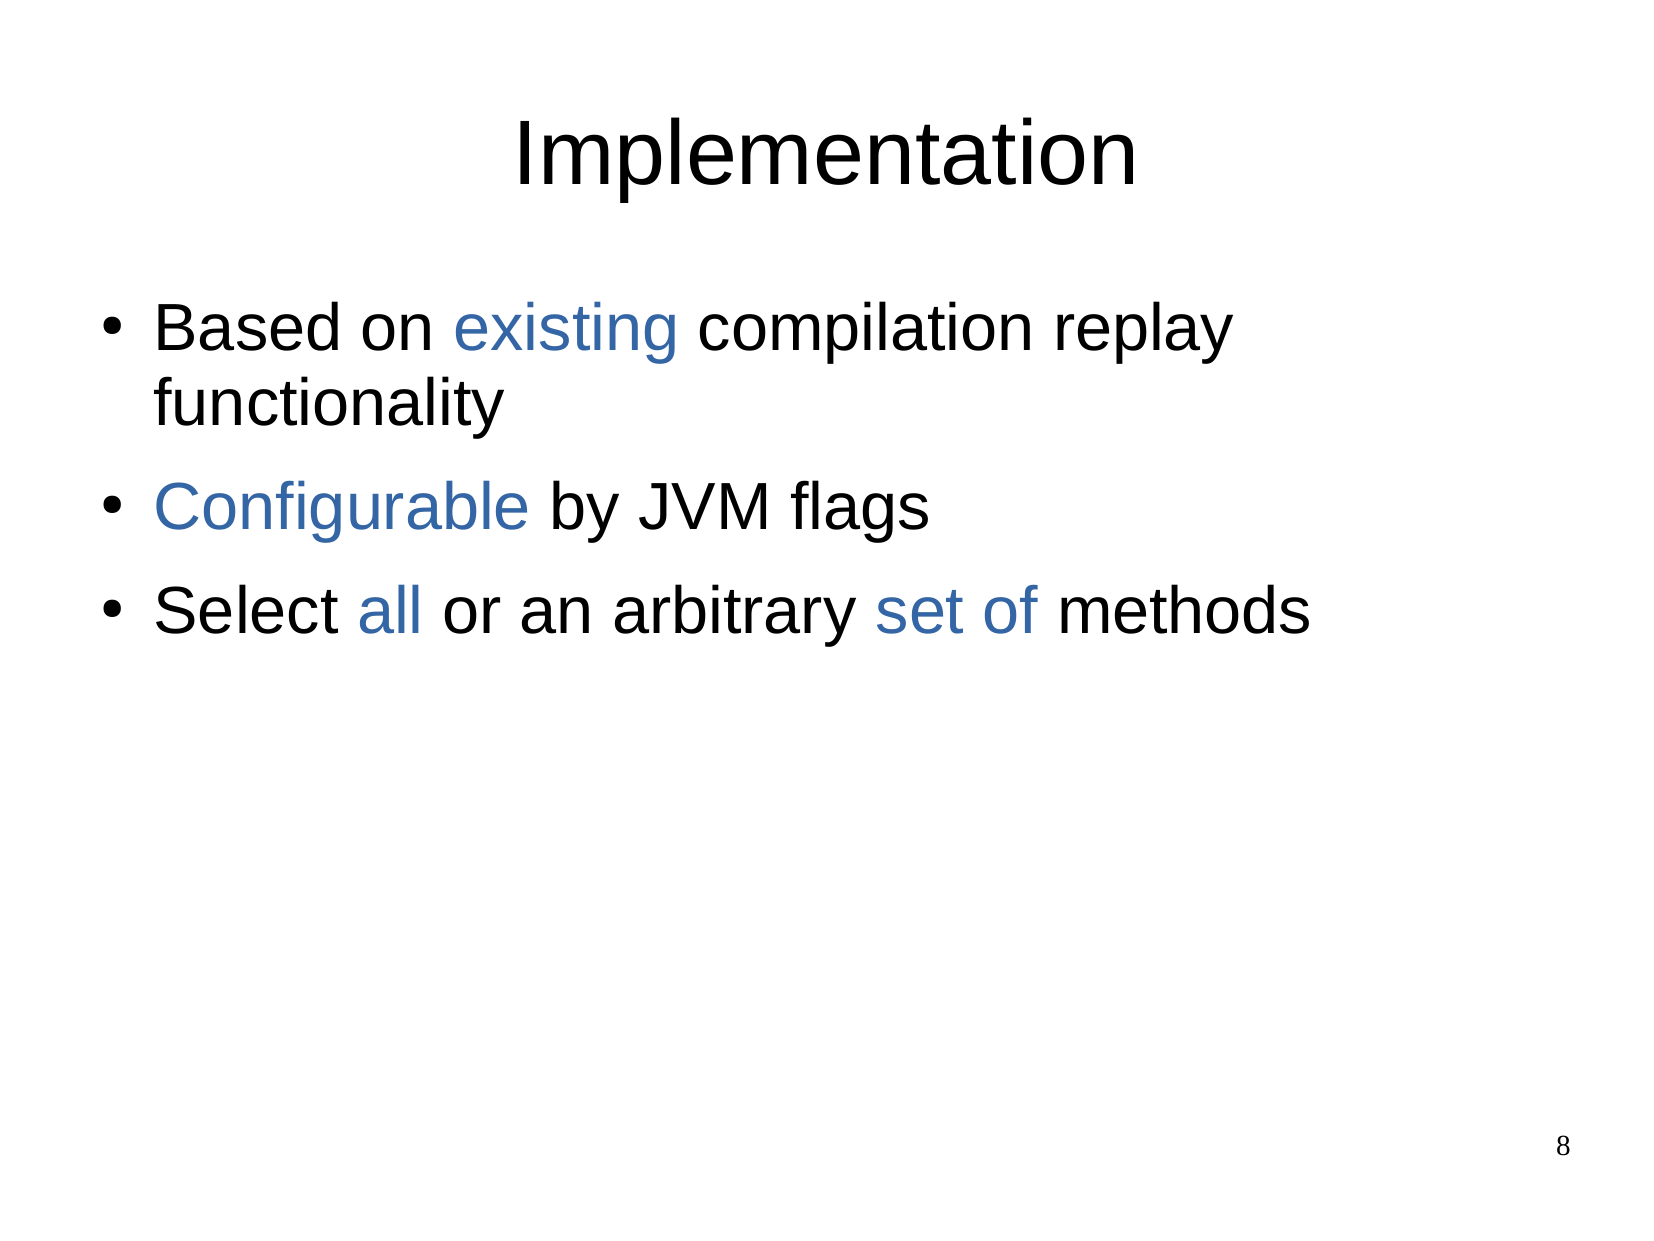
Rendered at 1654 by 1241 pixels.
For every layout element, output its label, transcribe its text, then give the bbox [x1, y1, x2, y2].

list Based on existing compilation replay functionality Configurable by JVM flags Select all or an arbitrary set of methods [82, 290, 1571, 1010]
title Implementation [82, 49, 1571, 257]
